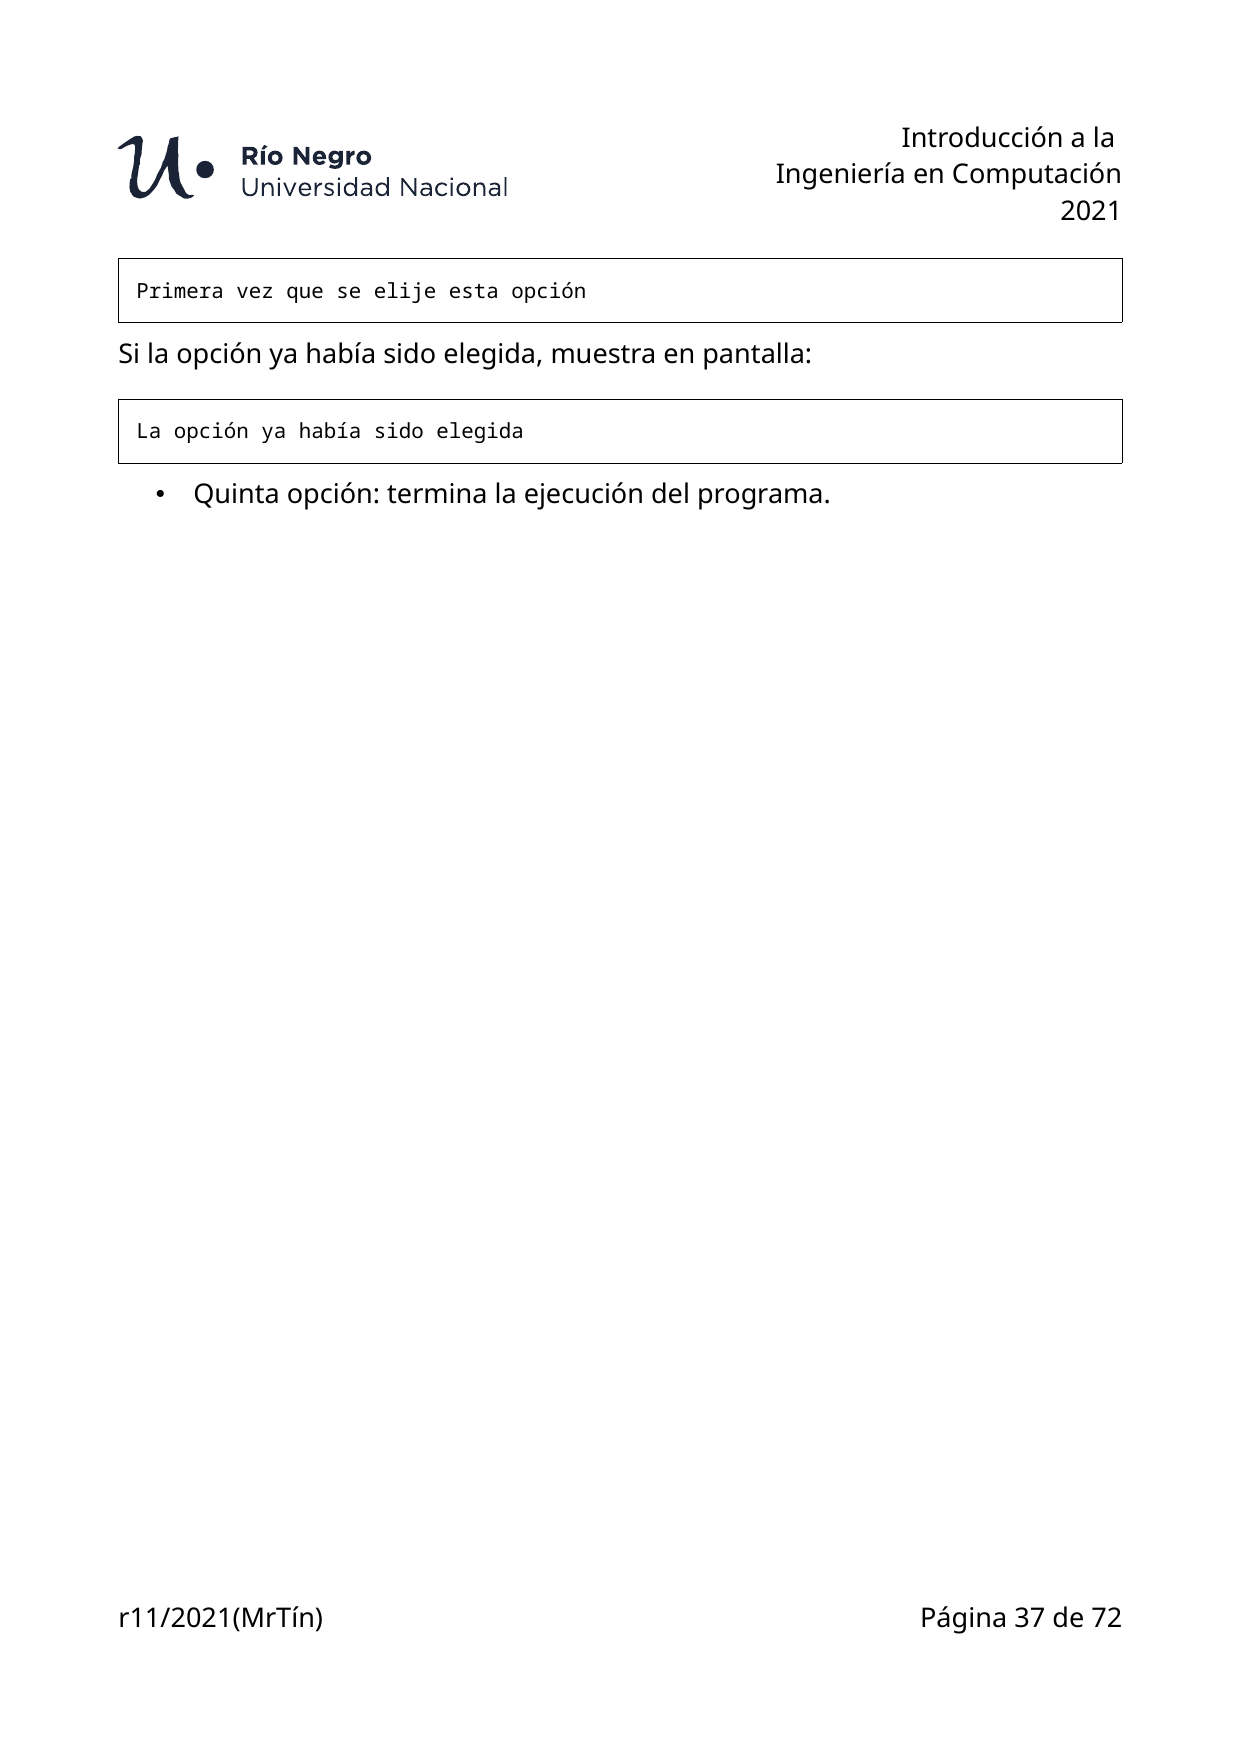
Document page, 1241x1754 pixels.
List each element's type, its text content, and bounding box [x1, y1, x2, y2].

text Primera vez que se elije esta opción [119, 259, 1122, 322]
text La opción ya había sido elegida [119, 400, 1122, 463]
list Quinta opción: termina la ejecución del programa. [156, 474, 1122, 511]
text Si la opción ya había sido elegida, muestra en pantalla: [118, 334, 1122, 371]
